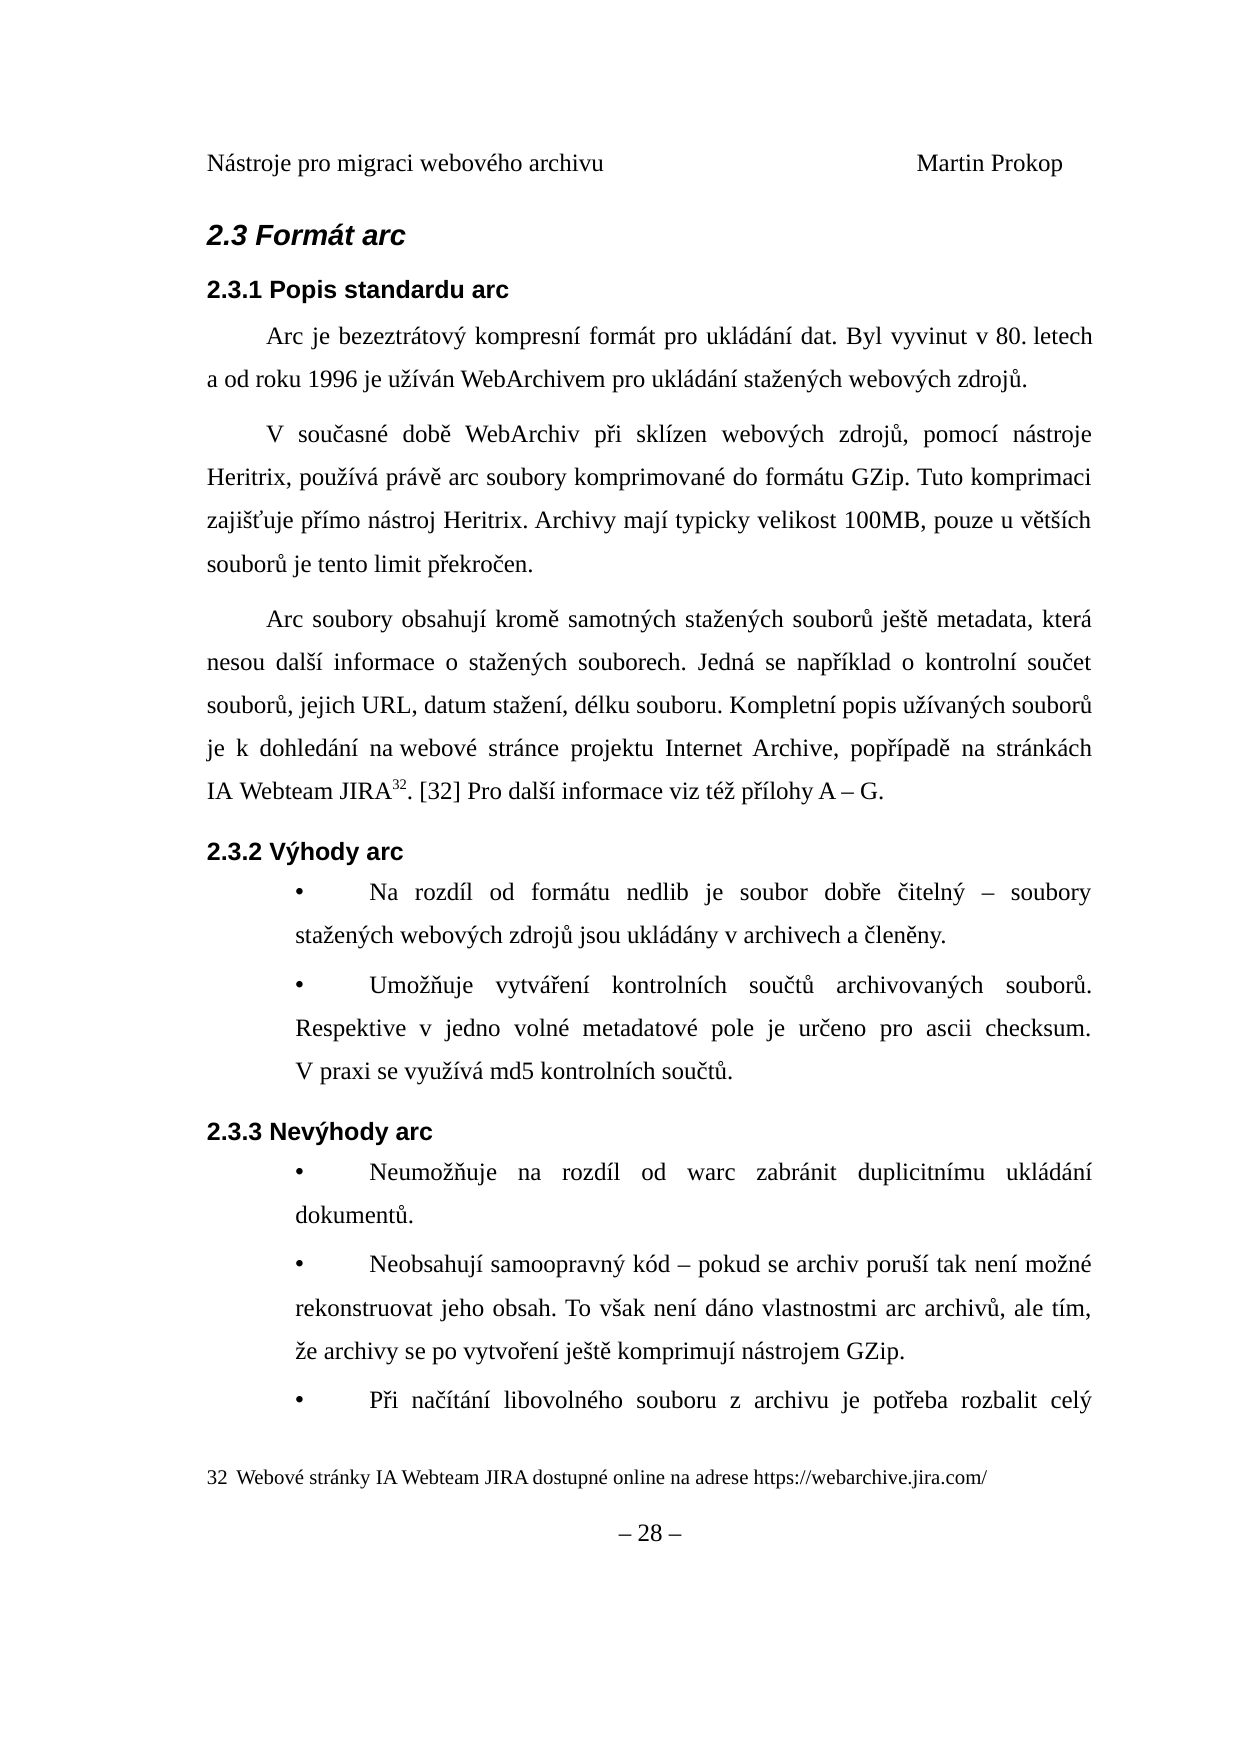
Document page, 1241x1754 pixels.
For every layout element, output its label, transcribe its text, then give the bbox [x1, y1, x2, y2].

text Arc je bezeztrátový kompresní formát pro ukládání dat. Byl vyvinut v 80. letech a od roku 1996 je užíván WebArchivem pro ukládání stažených webových zdrojů. [207, 321, 1093, 393]
text V současné době WebArchiv při sklízen webových zdrojů, pomocí nástroje Heritrix, používá právě arc soubory komprimované do formátu GZip. Tuto komprimaci zajišťuje přímo nástroj Heritrix. Archivy mají typicky velikost 100MB, pouze u větších souborů je tento limit překročen. [207, 419, 1093, 577]
subtitle 2.3.2 Výhody arc [207, 837, 1093, 866]
subtitle 2.3.1 Popis standardu arc [207, 275, 1093, 303]
text Webové stránky IA Webteam JIRA dostupné online na adrese https://webarchive.jira.com/ [207, 1465, 1093, 1489]
list Na rozdíl od formátu nedlib je soubor dobře čitelný – soubory stažených webových zdrojů jsou ukládány v archivech a členěny. [295, 877, 1093, 949]
subtitle 2.3.3 Nevýhody arc [207, 1117, 1093, 1146]
subtitle 2.3 Formát arc [207, 218, 1093, 251]
text Arc soubory obsahují kromě samotných stažených souborů ještě metadata, která nesou další informace o stažených souborech. Jedná se například o kontrolní součet souborů, jejich URL, datum stažení, délku souboru. Kompletní popis užívaných souborů je k dohledání na webové stránce projektu Internet Archive, popřípadě na stránkách IA Webteam JIRA. [32] Pro další informace viz též přílohy A – G. [207, 604, 1093, 805]
list Neobsahují samoopravný kód – pokud se archiv poruší tak není možné rekonstruovat jeho obsah. To však není dáno vlastnostmi arc archivů, ale tím, že archivy se po vytvoření ještě komprimují nástrojem GZip. [295, 1249, 1093, 1364]
list Při načítání libovolného souboru z archivu je potřeba rozbalit celý [295, 1385, 1093, 1413]
list Umožňuje vytváření kontrolních součtů archivovaných souborů. Respektive v jedno volné metadatové pole je určeno pro ascii checksum. V praxi se využívá md5 kontrolních součtů. [295, 970, 1093, 1085]
list Neumožňuje na rozdíl od warc zabránit duplicitnímu ukládání dokumentů. [295, 1157, 1093, 1229]
